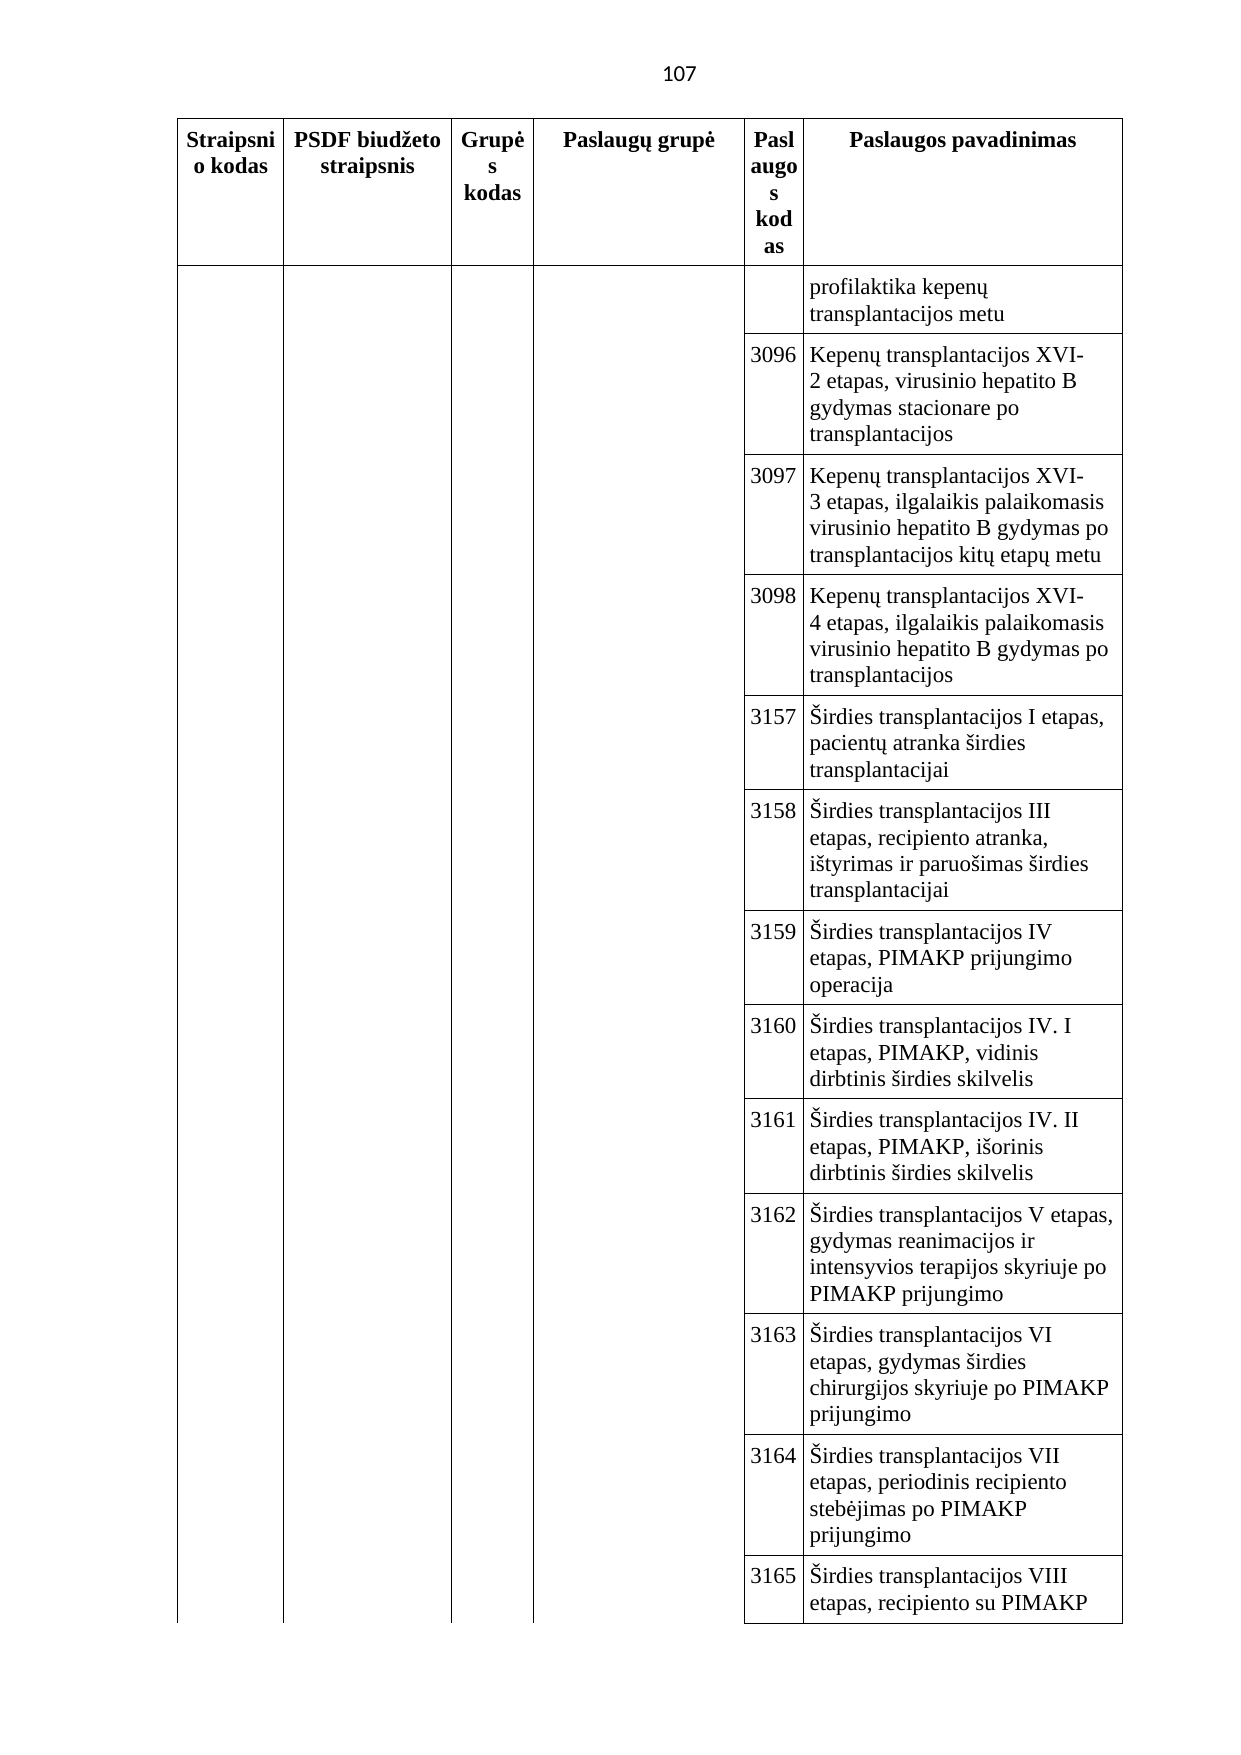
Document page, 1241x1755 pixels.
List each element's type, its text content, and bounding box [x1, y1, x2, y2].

table_cell [452, 1555, 533, 1622]
table_cell [534, 1555, 744, 1622]
table_cell [534, 1434, 744, 1554]
table_cell [178, 1098, 283, 1193]
table_cell [452, 266, 533, 333]
table_header Paslaugos kodas [745, 119, 803, 265]
table_cell 3096 [745, 334, 803, 454]
table_cell [178, 1434, 283, 1554]
table_cell profilaktika kepenų transplantacijos metu [804, 266, 1122, 333]
table_header Straipsnio kodas [178, 119, 283, 265]
table_cell 3158 [745, 790, 803, 910]
table_cell [534, 574, 744, 695]
table_cell Širdies transplantacijos IV etapas, PIMAKP prijungimo operacija [804, 911, 1122, 1004]
table_cell [178, 789, 283, 910]
table_cell [284, 1004, 451, 1098]
table_cell Širdies transplantacijos V etapas, gydymas reanimacijos ir intensyvios terapijos skyriuje po PIMAKP prijungimo [804, 1194, 1122, 1313]
table_cell 3161 [745, 1099, 803, 1193]
table_cell [284, 789, 451, 910]
table_header PSDF biudžeto straipsnis [284, 119, 451, 265]
table_cell [452, 454, 533, 574]
table_cell [452, 1313, 533, 1434]
table_cell [178, 910, 283, 1004]
table_cell [284, 454, 451, 574]
table_cell [534, 266, 744, 333]
table_cell 3159 [745, 911, 803, 1004]
table_cell [534, 333, 744, 454]
table_cell [178, 266, 283, 333]
table_cell [284, 1313, 451, 1434]
table_cell [284, 1434, 451, 1554]
table_cell [284, 266, 451, 333]
table_cell 3162 [745, 1194, 803, 1313]
table_cell [452, 333, 533, 454]
table_cell [534, 1313, 744, 1434]
table_cell [178, 1555, 283, 1622]
table_cell [745, 266, 803, 333]
table_cell [452, 1098, 533, 1193]
table_cell [284, 910, 451, 1004]
table_cell [284, 695, 451, 789]
table_cell Kepenų transplantacijos XVI-4 etapas, ilgalaikis palaikomasis virusinio hepatito B gydymas po transplantacijos [804, 575, 1122, 695]
table_cell [452, 574, 533, 695]
table_cell [178, 333, 283, 454]
table_cell [534, 1193, 744, 1313]
table_cell Širdies transplantacijos IV. I etapas, PIMAKP, vidinis dirbtinis širdies skilvelis [804, 1005, 1122, 1098]
table_cell [452, 695, 533, 789]
table_cell [534, 789, 744, 910]
table_cell Kepenų transplantacijos XVI-2 etapas, virusinio hepatito B gydymas stacionare po transplantacijos [804, 334, 1122, 454]
table_cell [178, 1193, 283, 1313]
table_cell Širdies transplantacijos VII etapas, periodinis recipiento stebėjimas po PIMAKP prijungimo [804, 1435, 1122, 1554]
table_cell [178, 1004, 283, 1098]
table_cell [534, 1004, 744, 1098]
table_cell [534, 910, 744, 1004]
table_cell [284, 574, 451, 695]
table_cell [452, 1434, 533, 1554]
table_cell [534, 695, 744, 789]
table_cell [284, 1555, 451, 1622]
table_cell [284, 1098, 451, 1193]
table_cell Širdies transplantacijos III etapas, recipiento atranka, ištyrimas ir paruošimas širdies transplantacijai [804, 790, 1122, 910]
table_cell [178, 574, 283, 695]
table_cell 3098 [745, 575, 803, 695]
table_cell [284, 1193, 451, 1313]
table_cell [284, 333, 451, 454]
table_cell [452, 1193, 533, 1313]
table_cell [534, 454, 744, 574]
table_cell [452, 910, 533, 1004]
table_cell 3160 [745, 1005, 803, 1098]
table_cell 3157 [745, 696, 803, 789]
table_cell [534, 1098, 744, 1193]
table_cell 3163 [745, 1314, 803, 1434]
table_cell [178, 695, 283, 789]
table_header Grupės kodas [452, 119, 533, 265]
table_cell [452, 1004, 533, 1098]
table_cell Kepenų transplantacijos XVI-3 etapas, ilgalaikis palaikomasis virusinio hepatito B gydymas po transplantacijos kitų etapų metu [804, 455, 1122, 574]
table_cell 3165 [745, 1556, 803, 1622]
table_cell Širdies transplantacijos I etapas, pacientų atranka širdies transplantacijai [804, 696, 1122, 789]
table_cell 3164 [745, 1435, 803, 1554]
table_cell [178, 1313, 283, 1434]
table_cell [452, 789, 533, 910]
table_cell Širdies transplantacijos IV. II etapas, PIMAKP, išorinis dirbtinis širdies skilvelis [804, 1099, 1122, 1193]
table_cell 3097 [745, 455, 803, 574]
table_cell [178, 454, 283, 574]
table_cell Širdies transplantacijos VIII etapas, recipiento su PIMAKP [804, 1556, 1122, 1622]
table_header Paslaugų grupė [534, 119, 744, 265]
table_cell Širdies transplantacijos VI etapas, gydymas širdies chirurgijos skyriuje po PIMAKP prijungimo [804, 1314, 1122, 1434]
table_header Paslaugos pavadinimas [804, 119, 1122, 265]
